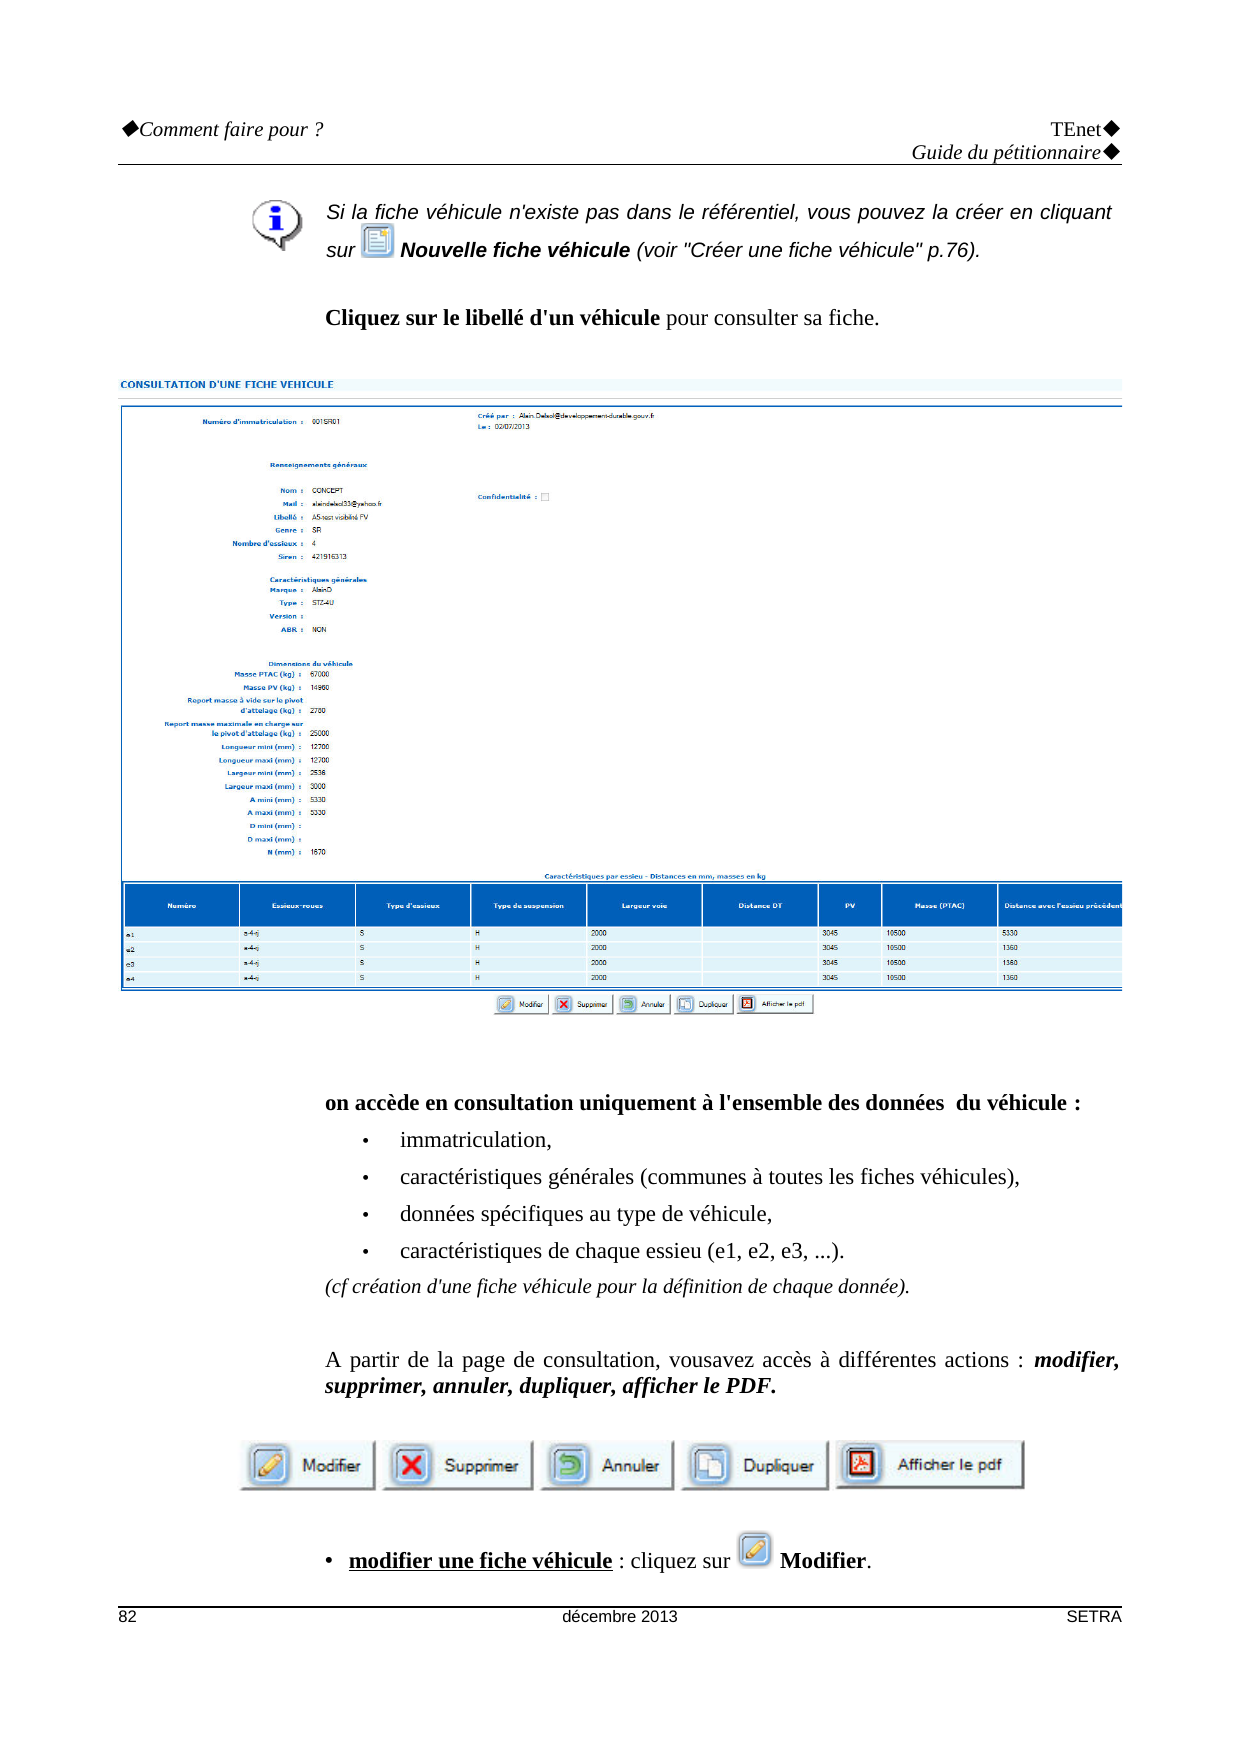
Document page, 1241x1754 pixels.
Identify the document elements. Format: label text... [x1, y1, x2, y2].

table_header Si la fiche véhicule n'existe pas dans le référentiel, vous pouvez la créer en cliquant sur Nouvelle fiche véhicule (voir "Créer une fiche véhicule" p.76). [320, 195, 1120, 268]
table_header [247, 195, 320, 268]
text Cliquez sur le libellé d'un véhicule pour consulter sa fiche. [325, 305, 1122, 330]
list caractéristiques générales (communes à toutes les fiches véhicules), [362, 1164, 1122, 1189]
text A partir de la page de consultation, vousavez accès à différentes actions : modifier, supprimer, annuler, dupliquer, afficher le PDF. [325, 1347, 1122, 1398]
list caractéristiques de chaque essieu (e1, e2, e3, ...). [362, 1238, 1122, 1264]
text on accède en consultation uniquement à l'ensemble des données du véhicule : [325, 1089, 1122, 1115]
list données spécifiques au type de véhicule, [362, 1201, 1122, 1226]
picture [736, 1530, 774, 1569]
list modifier une fiche véhicule : cliquez sur Modifier. [325, 1531, 1122, 1573]
picture [237, 1440, 1028, 1494]
picture [118, 379, 1123, 1016]
text (cf création d'une fiche véhicule pour la définition de chaque donnée). [325, 1275, 1122, 1298]
picture [252, 200, 303, 251]
list immatriculation, [362, 1127, 1122, 1152]
